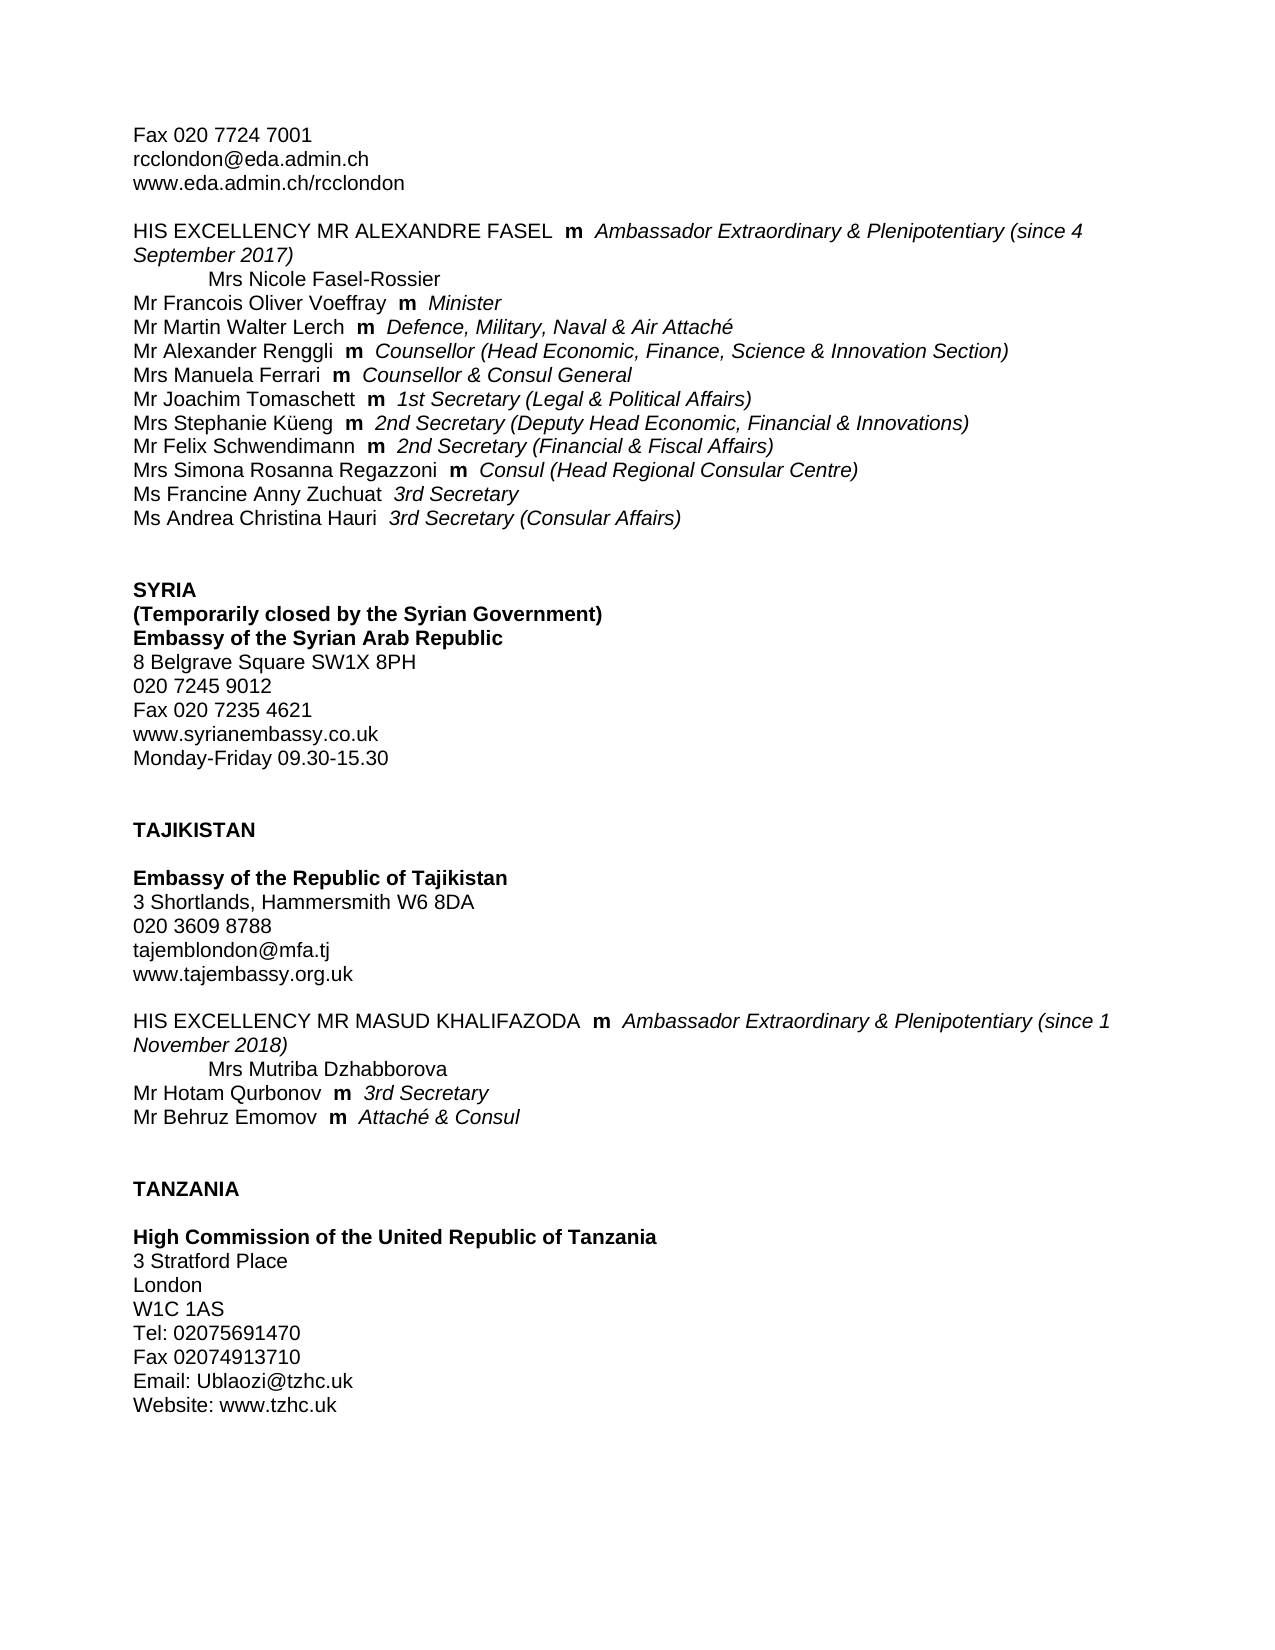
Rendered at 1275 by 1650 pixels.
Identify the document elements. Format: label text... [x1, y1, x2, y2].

text High Commission of the United Republic of Tanzania [133, 1225, 1181, 1249]
text Fax 020 7235 4621 [133, 698, 1181, 722]
text Ms Andrea Christina Hauri 3rd Secretary (Consular Affairs) [133, 506, 1181, 530]
text Email: Ublaozi@tzhc.uk [133, 1369, 1181, 1393]
text Mr Joachim Tomaschett m 1st Secretary (Legal & Political Affairs) [133, 386, 1181, 410]
text Fax 02074913710 [133, 1345, 1181, 1369]
text Mr Behruz Emomov m Attaché & Consul [133, 1105, 1181, 1129]
text HIS EXCELLENCY MR MASUD KHALIFAZODA m Ambassador Extraordinary & Plenipotentiary (since 1 November 2018) [133, 1009, 1181, 1057]
text Mrs Nicole Fasel-Rossier [133, 267, 1181, 291]
text 3 Stratford Place [133, 1249, 1181, 1273]
subtitle TANZANIA [133, 1177, 1181, 1201]
text Mr Hotam Qurbonov m 3rd Secretary [133, 1081, 1181, 1105]
text W1C 1AS [133, 1297, 1181, 1321]
text www.tajembassy.org.uk [133, 961, 1181, 985]
subtitle SYRIA [133, 578, 1181, 602]
text 8 Belgrave Square SW1X 8PH [133, 650, 1181, 674]
text (Temporarily closed by the Syrian Government) [133, 602, 1181, 626]
text 020 7245 9012 [133, 674, 1181, 698]
text www.syrianembassy.co.uk [133, 722, 1181, 746]
text Embassy of the Republic of Tajikistan [133, 866, 1181, 889]
text tajemblondon@mfa.tj [133, 937, 1181, 961]
text Fax 020 7724 7001 [133, 123, 1181, 147]
text Mr Martin Walter Lerch m Defence, Military, Naval & Air Attaché [133, 314, 1181, 338]
text 3 Shortlands, Hammersmith W6 8DA [133, 889, 1181, 913]
text TAJIKISTAN [133, 818, 1181, 842]
text Ms Francine Anny Zuchuat 3rd Secretary [133, 482, 1181, 506]
text www.eda.admin.ch/rcclondon [133, 171, 1181, 195]
text Mrs Simona Rosanna Regazzoni m Consul (Head Regional Consular Centre) [133, 458, 1181, 482]
text Mr Alexander Renggli m Counsellor (Head Economic, Finance, Science & Innovation Section) [133, 338, 1181, 362]
text Mr Francois Oliver Voeffray m Minister [133, 291, 1181, 314]
text Tel: 02075691470 [133, 1321, 1181, 1345]
text Monday-Friday 09.30-15.30 [133, 746, 1181, 770]
text London [133, 1273, 1181, 1297]
text Website: www.tzhc.uk [133, 1393, 1181, 1417]
text Mrs Manuela Ferrari m Counsellor & Consul General [133, 362, 1181, 386]
text Mrs Mutriba Dzhabborova [133, 1057, 1181, 1081]
text 020 3609 8788 [133, 913, 1181, 937]
text rcclondon@eda.admin.ch [133, 147, 1181, 171]
text Embassy of the Syrian Arab Republic [133, 626, 1181, 650]
text HIS EXCELLENCY MR ALEXANDRE FASEL m Ambassador Extraordinary & Plenipotentiary (since 4 September 2017) [133, 219, 1181, 267]
text Mr Felix Schwendimann m 2nd Secretary (Financial & Fiscal Affairs) [133, 434, 1181, 458]
text Mrs Stephanie Küeng m 2nd Secretary (Deputy Head Economic, Financial & Innovations) [133, 410, 1181, 434]
